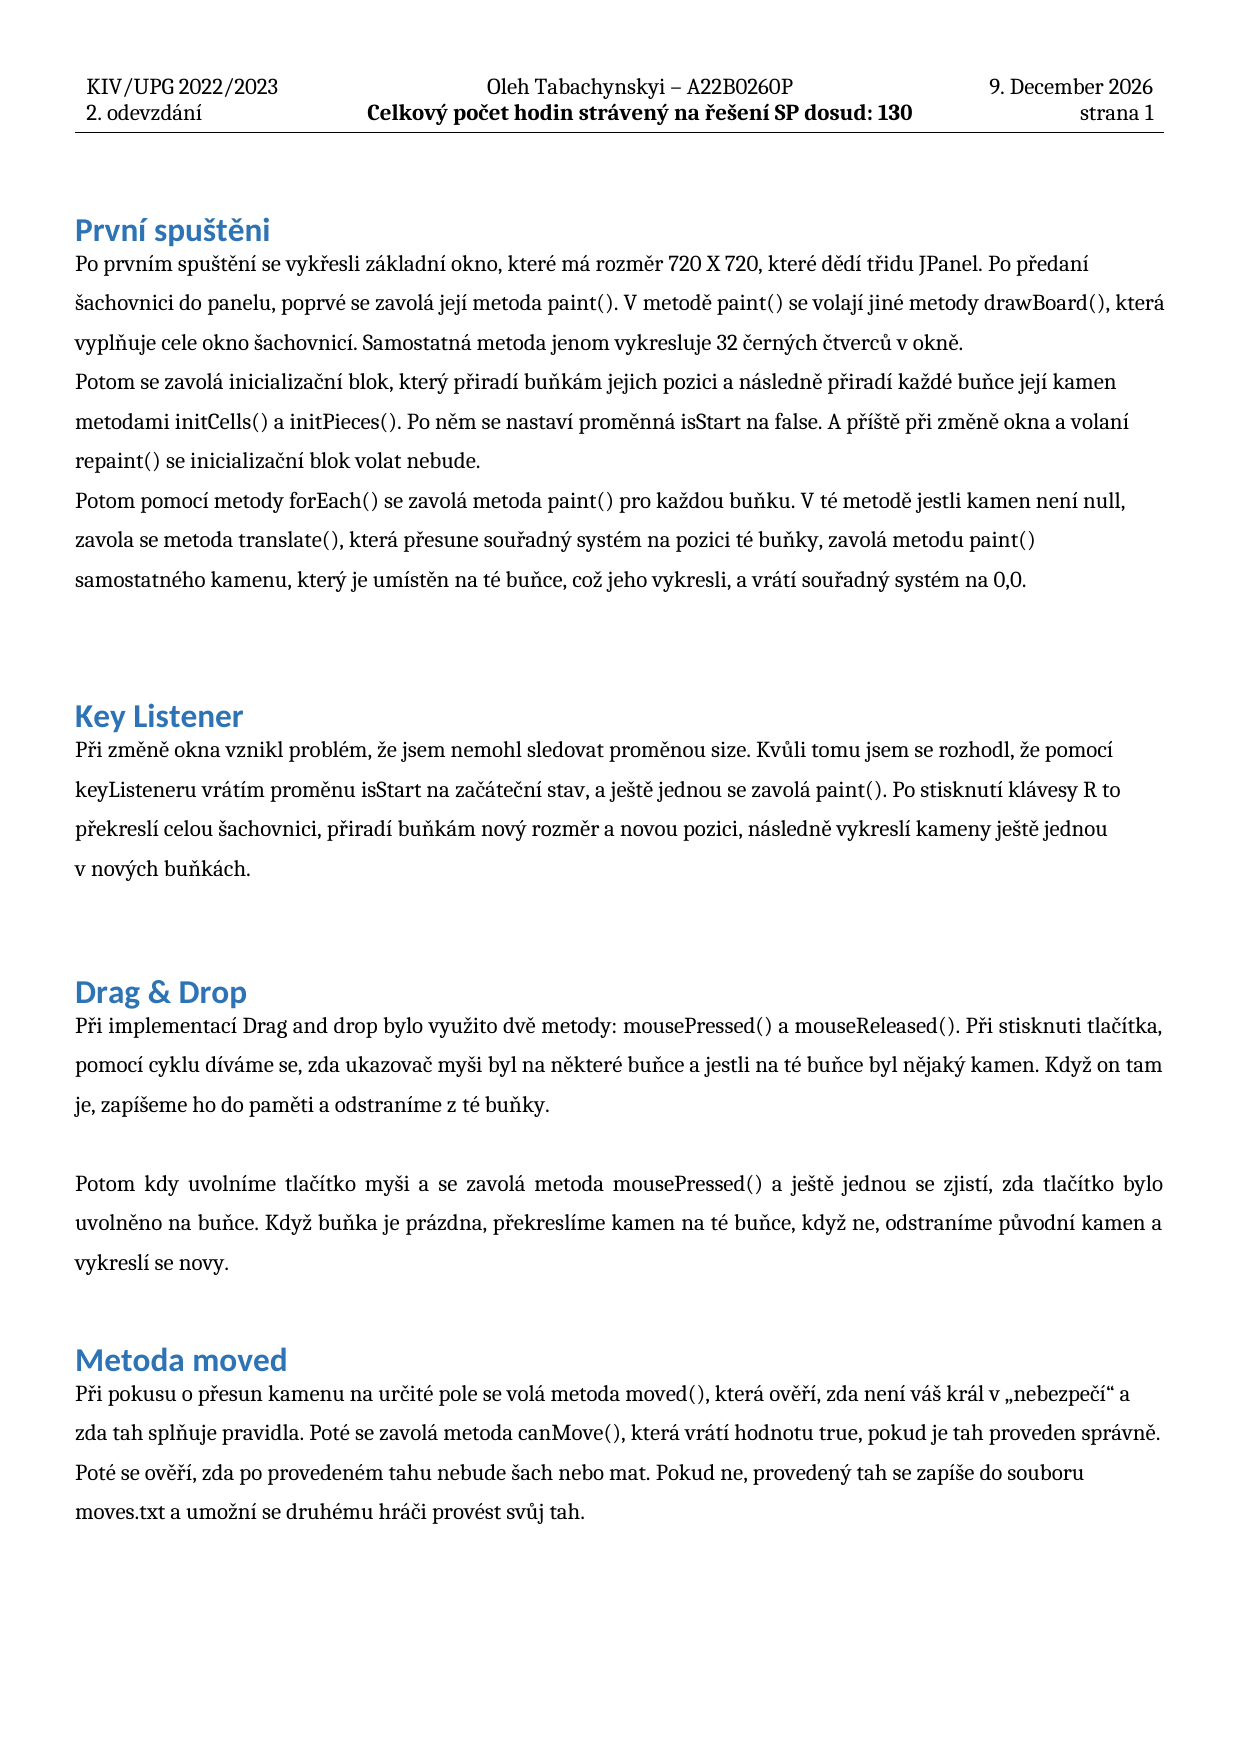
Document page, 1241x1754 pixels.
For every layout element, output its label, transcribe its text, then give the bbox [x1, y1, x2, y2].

text Potom se zavolá inicializační blok, který přiradí buňkám jejich pozici a následně přiradí každé buňce její kamen metodami initCells() a initPieces(). Po něm se nastaví proměnná isStart na false. A příště při změně okna a volaní repaint() se inicializační blok volat nebude. [75, 369, 1165, 474]
text Po prvním spuštění se vykřesli základní okno, které má rozměr 720 X 720, které dědí třidu JPanel. Po předaní šachovnici do panelu, poprvé se zavolá její metoda paint(). V metodě paint() se volají jiné metody drawBoard(), která vyplňuje cele okno šachovnicí. Samostatná metoda jenom vykresluje 32 černých čtverců v okně. [75, 251, 1165, 356]
subtitle Drag & Drop [75, 971, 1165, 1012]
text Při pokusu o přesun kamenu na určité pole se volá metoda moved(), která ověří, zda není váš král v „nebezpečí“ a zda tah splňuje pravidla. Poté se zavolá metoda canMove(), která vrátí hodnotu true, pokud je tah proveden správně. Poté se ověří, zda po provedeném tahu nebude šach nebo mat. Pokud ne, provedený tah se zapíše do souboru moves.txt a umožní se druhému hráči provést svůj tah. [75, 1380, 1165, 1525]
text Potom kdy uvolníme tlačítko myši a se zavolá metoda mousePressed() a ještě jednou se zjistí, zda tlačítko bylo uvolněno na buňce. Když buňka je prázdna, překreslíme kamen na té buňce, když ne, odstraníme původní kamen a vykreslí se novy. [75, 1171, 1165, 1276]
text Potom pomocí metody forEach() se zavolá metoda paint() pro každou buňku. V té metodě jestli kamen není null, zavola se metoda translate(), která přesune souřadný systém na pozici té buňky, zavolá metodu paint() samostatného kamenu, který je umístěn na té buňce, což jeho vykresli, a vrátí souřadný systém na 0,0. [75, 488, 1165, 593]
subtitle První spuštěni [75, 209, 1165, 250]
subtitle Key Listener [75, 695, 1165, 736]
text Při implementací Drag and drop bylo využito dvě metody: mousePressed() a mouseReleased(). Při stisknuti tlačítka, pomocí cyklu díváme se, zda ukazovač myši byl na některé buňce a jestli na té buňce byl nějaký kamen. Když on tam je, zapíšeme ho do paměti a odstraníme z té buňky. [75, 1013, 1165, 1118]
text Při změně okna vznikl problém, že jsem nemohl sledovat proměnou size. Kvůli tomu jsem se rozhodl, že pomocí keyListeneru vrátím proměnu isStart na začáteční stav, a ještě jednou se zavolá paint(). Po stisknutí klávesy R to překreslí celou šachovnici, přiradí buňkám nový rozměr a novou pozici, následně vykreslí kameny ještě jednou v nových buňkách. [75, 737, 1165, 882]
subtitle Metoda moved [75, 1339, 1165, 1380]
